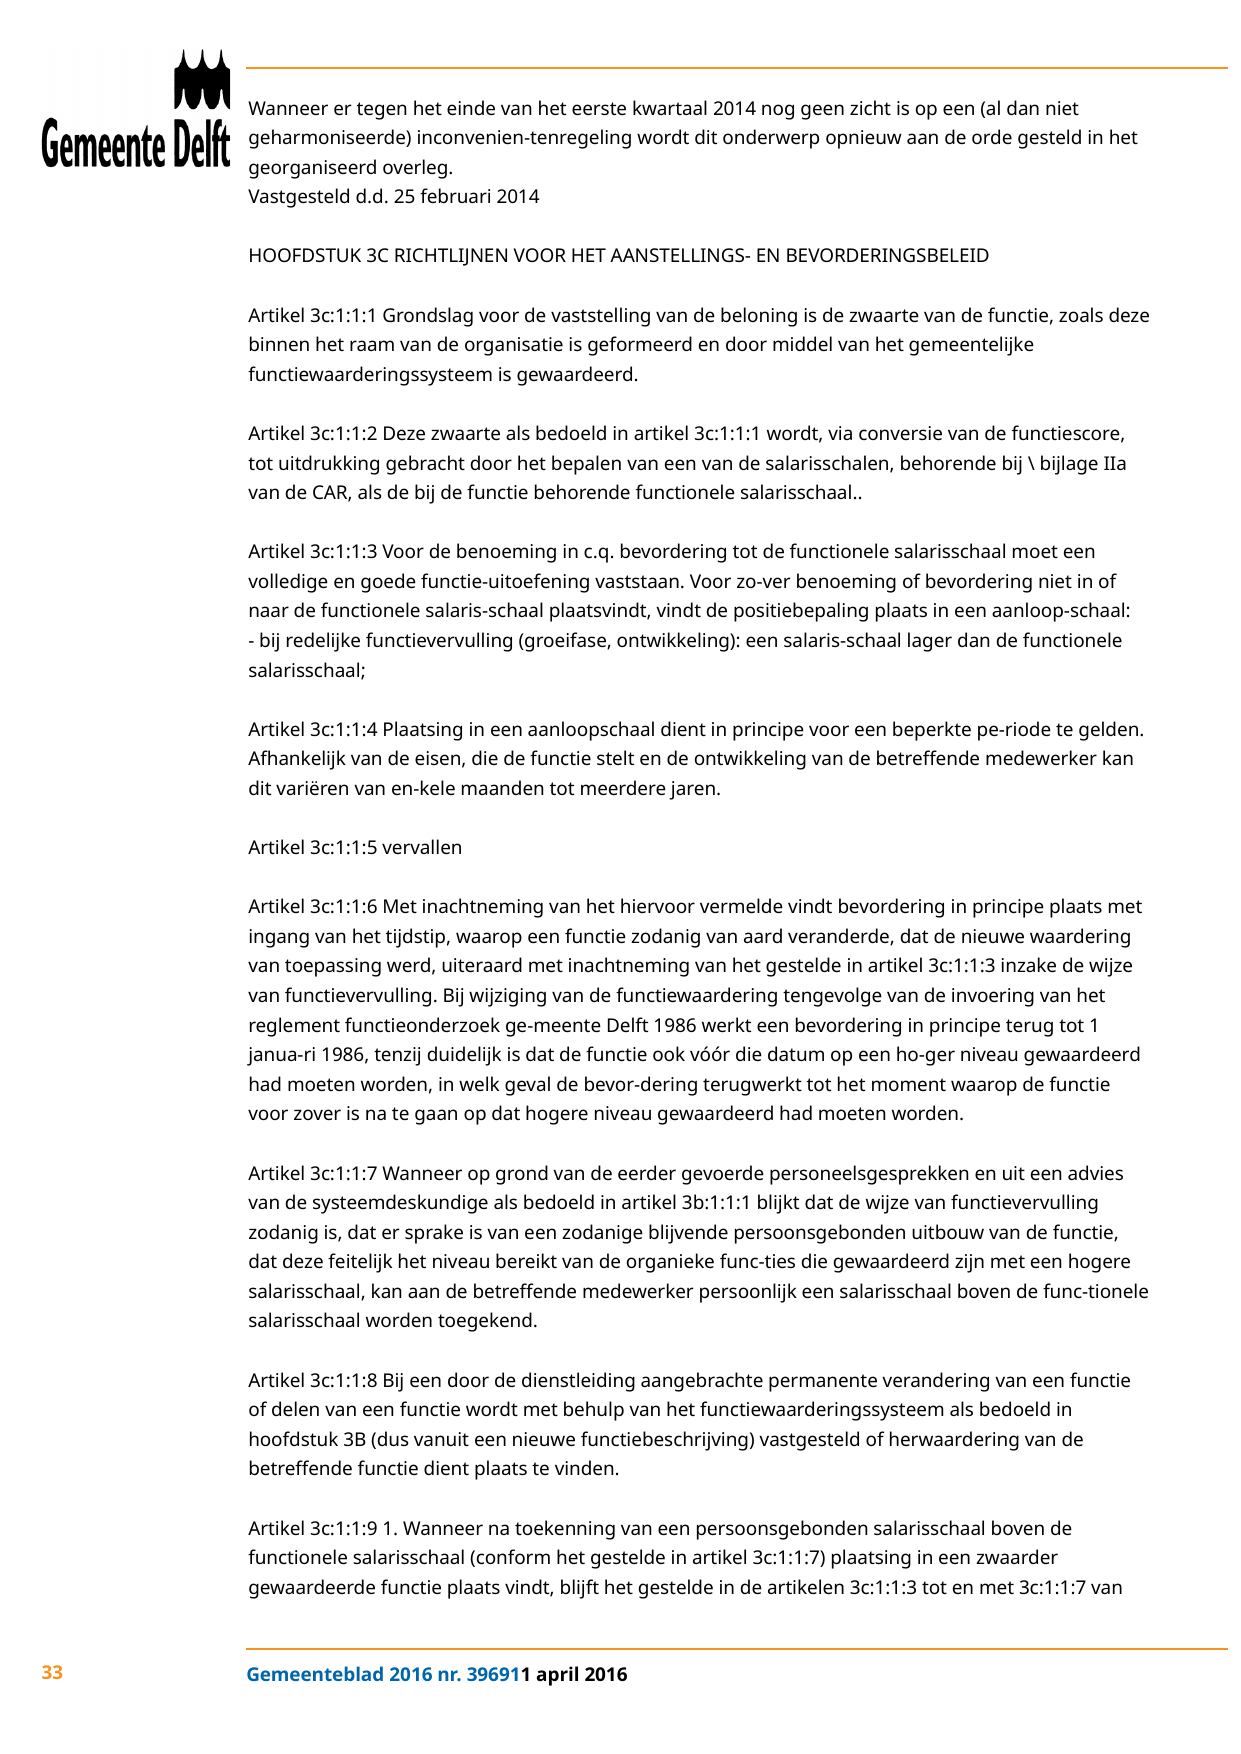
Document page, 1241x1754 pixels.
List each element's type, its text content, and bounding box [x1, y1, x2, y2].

text Artikel 3c:1:1:5 vervallen [248, 834, 1152, 860]
text Artikel 3c:1:1:2 Deze zwaarte als bedoeld in artikel 3c:1:1:1 wordt, via conversie van de functiescore, tot uitdrukking gebracht door het bepalen van een van de salarisschalen, behorende bij \ bijlage IIa van de CAR, als de bij de functie behorende functionele salarisschaal.. [248, 420, 1152, 505]
text Wanneer er tegen het einde van het eerste kwartaal 2014 nog geen zicht is op een (al dan niet geharmoniseerde) inconvenien-tenregeling wordt dit onderwerp opnieuw aan de orde gesteld in het georganiseerd overleg. [248, 95, 1152, 180]
text Artikel 3c:1:1:4 Plaatsing in een aanloopschaal dient in principe voor een beperkte pe-riode te gelden. Afhankelijk van de eisen, die de functie stelt en de ontwikkeling van de betreffende medewerker kan dit variëren van en-kele maanden tot meerdere jaren. [248, 716, 1152, 801]
text Artikel 3c:1:1:9 1. Wanneer na toekenning van een persoonsgebonden salarisschaal boven de functionele salarisschaal (conform het gestelde in artikel 3c:1:1:7) plaatsing in een zwaarder gewaardeerde functie plaats vindt, blijft het gestelde in de artikelen 3c:1:1:3 tot en met 3c:1:1:7 van [248, 1515, 1152, 1600]
text Artikel 3c:1:1:3 Voor de benoeming in c.q. bevordering tot de functionele salarisschaal moet een volledige en goede functie-uitoefening vaststaan. Voor zo-ver benoeming of bevordering niet in of naar de functionele salaris-schaal plaatsvindt, vindt de positiebepaling plaats in een aanloop-schaal: [248, 538, 1152, 623]
text Artikel 3c:1:1:1 Grondslag voor de vaststelling van de beloning is de zwaarte van de functie, zoals deze binnen het raam van de organisatie is geformeerd en door middel van het gemeentelijke functiewaarderingssysteem is gewaardeerd. [248, 302, 1152, 387]
text Vastgesteld d.d. 25 februari 2014 [248, 183, 1152, 209]
picture [41, 47, 231, 172]
text Artikel 3c:1:1:8 Bij een door de dienstleiding aangebrachte permanente verandering van een functie of delen van een functie wordt met behulp van het functiewaarderingssysteem als bedoeld in hoofdstuk 3B (dus vanuit een nieuwe functiebeschrijving) vastgesteld of herwaardering van de betreffende functie dient plaats te vinden. [248, 1367, 1152, 1481]
text HOOFDSTUK 3C RICHTLIJNEN VOOR HET AANSTELLINGS- EN BEVORDERINGSBELEID [248, 243, 1152, 268]
text Artikel 3c:1:1:6 Met inachtneming van het hiervoor vermelde vindt bevordering in principe plaats met ingang van het tijdstip, waarop een functie zodanig van aard veranderde, dat de nieuwe waardering van toepassing werd, uiteraard met inachtneming van het gestelde in artikel 3c:1:1:3 inzake de wijze van functievervulling. Bij wijziging van de functiewaardering tengevolge van de invoering van het reglement functieonderzoek ge-meente Delft 1986 werkt een bevordering in principe terug tot 1 janua-ri 1986, tenzij duidelijk is dat de functie ook vóór die datum op een ho-ger niveau gewaardeerd had moeten worden, in welk geval de bevor-dering terugwerkt tot het moment waarop de functie voor zover is na te gaan op dat hogere niveau gewaardeerd had moeten worden. [248, 893, 1152, 1126]
text Artikel 3c:1:1:7 Wanneer op grond van de eerder gevoerde personeelsgesprekken en uit een advies van de systeemdeskundige als bedoeld in artikel 3b:1:1:1 blijkt dat de wijze van functievervulling zodanig is, dat er sprake is van een zodanige blijvende persoonsgebonden uitbouw van de functie, dat deze feitelijk het niveau bereikt van de organieke func-ties die gewaardeerd zijn met een hogere salarisschaal, kan aan de betreffende medewerker persoonlijk een salarisschaal boven de func-tionele salarisschaal worden toegekend. [248, 1160, 1152, 1333]
text - bij redelijke functievervulling (groeifase, ontwikkeling): een salaris-schaal lager dan de functionele salarisschaal; [248, 627, 1152, 683]
